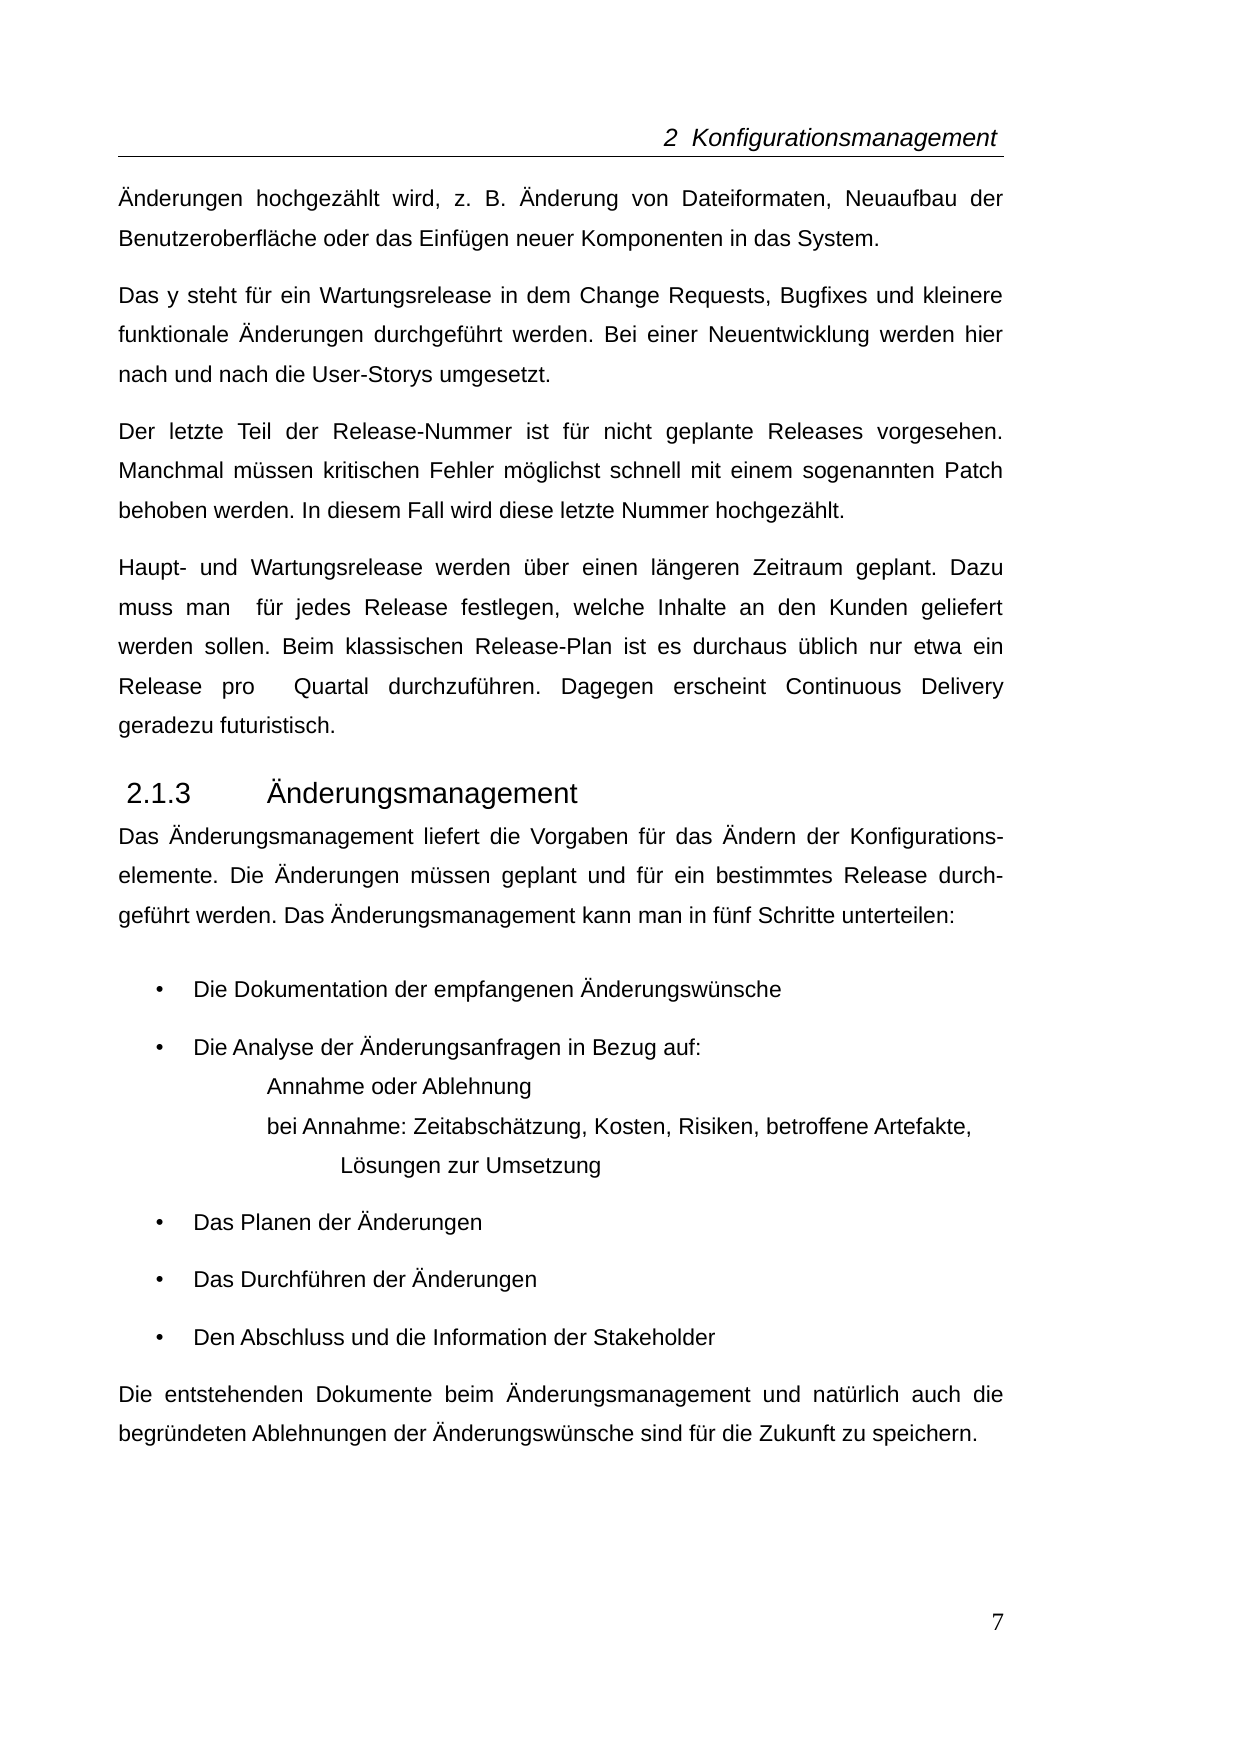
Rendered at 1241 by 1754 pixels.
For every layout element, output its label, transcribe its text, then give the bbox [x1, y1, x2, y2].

subtitle Änderungsmanagement [118, 777, 1004, 810]
list Die Dokumentation der empfangenen Änderungswünsche [156, 976, 1004, 1003]
text Das y steht für ein Wartungsrelease in dem Change Requests, Bugfixes und kleinere funktionale Änderungen durchgeführt werden. Bei einer Neuentwicklung werden hier nach und nach die User-Storys umgesetzt. [118, 282, 1004, 387]
text Haupt- und Wartungsrelease werden über einen längeren Zeitraum geplant. Dazu muss man für jedes Release festlegen, welche Inhalte an den Kunden geliefert werden sollen. Beim klassischen Release-Plan ist es durchaus üblich nur etwa ein Release pro Quartal durchzuführen. Dagegen erscheint Continuous Delivery geradezu futuristisch. [118, 554, 1004, 738]
text Der letzte Teil der Release-Nummer ist für nicht geplante Releases vorgesehen. Manchmal müssen kritischen Fehler möglichst schnell mit einem sogenannten Patch behoben werden. In diesem Fall wird diese letzte Nummer hochgezählt. [118, 418, 1004, 523]
list Den Abschluss und die Information der Stakeholder [156, 1324, 1004, 1350]
text Änderungen hochgezählt wird, z. B. Änderung von Dateiformaten, Neuaufbau der Benutzeroberfläche oder das Einfügen neuer Komponenten in das System. [118, 185, 1004, 251]
text Das Änderungsmanagement liefert die Vorgaben für das Ändern der Konfigurations-elemente. Die Änderungen müssen geplant und für ein bestimmtes Release durch-geführt werden. Das Änderungsmanagement kann man in fünf Schritte unterteilen: [118, 823, 1004, 928]
list Das Planen der Änderungen [156, 1209, 1004, 1236]
list Die Analyse der Änderungsanfragen in Bezug auf: Annahme oder Ablehnung bei Annahme: Zeitabschätzung, Kosten, Risiken, betroffene Artefakte, Lösungen zur Umsetzung [156, 1034, 1004, 1178]
list Das Durchführen der Änderungen [156, 1266, 1004, 1293]
text Die entstehenden Dokumente beim Änderungsmanagement und natürlich auch die begründeten Ablehnungen der Änderungswünsche sind für die Zukunft zu speichern. [118, 1381, 1004, 1447]
